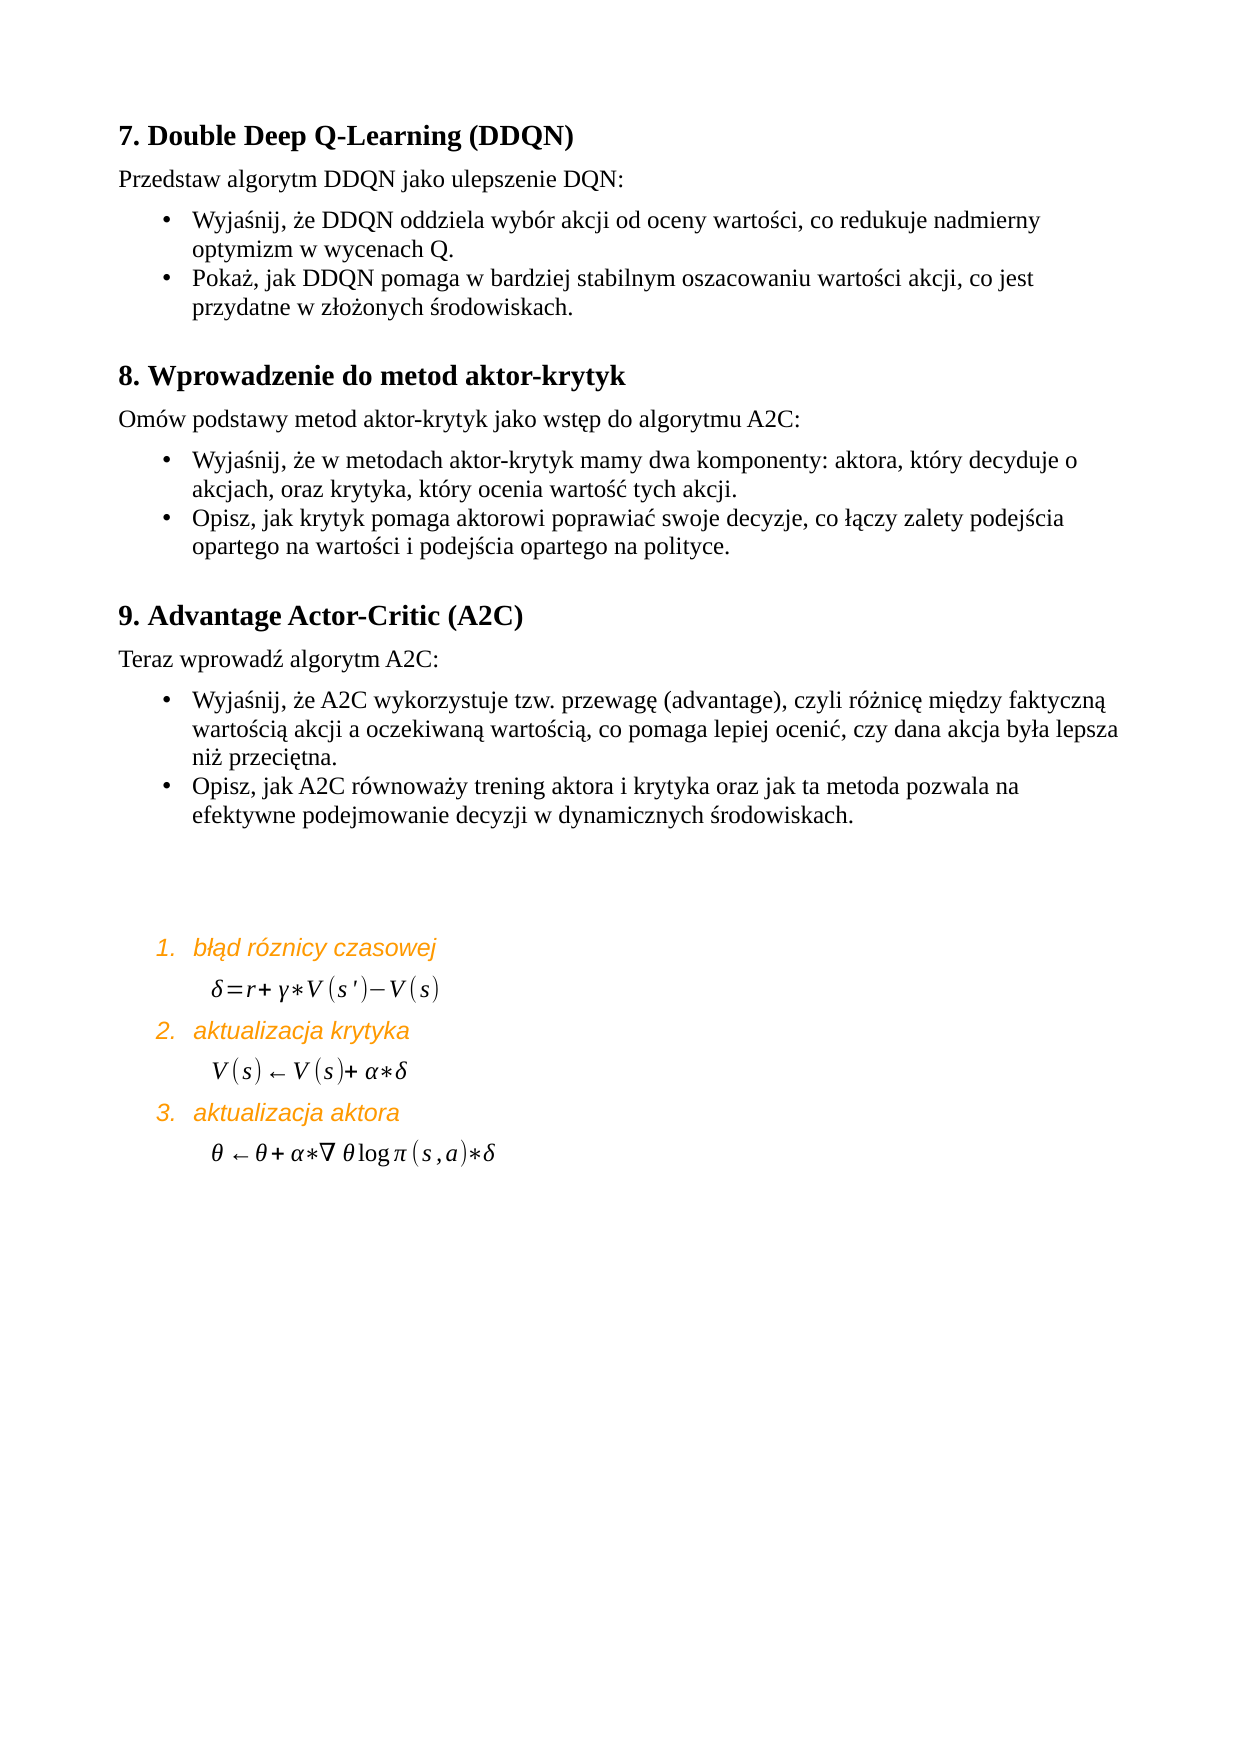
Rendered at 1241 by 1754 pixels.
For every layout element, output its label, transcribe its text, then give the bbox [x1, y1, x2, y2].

subtitle 8. Wprowadzenie do metod aktor-krytyk [118, 358, 1122, 391]
list błąd róznicy czasowej [156, 933, 1122, 962]
text Omów podstawy metod aktor-krytyk jako wstęp do algorytmu A2C: [118, 404, 1122, 433]
text Przedstaw algorytm DDQN jako ulepszenie DQN: [118, 164, 1122, 193]
list Wyjaśnij, że w metodach aktor-krytyk mamy dwa komponenty: aktora, który decyduje o akcjach, oraz krytyka, który ocenia wartość tych akcji. [162, 445, 1122, 503]
list Pokaż, jak DDQN pomaga w bardziej stabilnym oszacowaniu wartości akcji, co jest przydatne w złożonych środowiskach. [162, 263, 1122, 320]
list aktualizacja aktora [156, 1098, 1122, 1127]
list Opisz, jak A2C równoważy trening aktora i krytyka oraz jak ta metoda pozwala na efektywne podejmowanie decyzji w dynamicznych środowiskach. [162, 771, 1122, 829]
list Opisz, jak krytyk pomaga aktorowi poprawiać swoje decyzje, co łączy zalety podejścia opartego na wartości i podejścia opartego na polityce. [162, 503, 1122, 560]
list aktualizacja krytyka [156, 1016, 1122, 1044]
subtitle 7. Double Deep Q-Learning (DDQN) [118, 118, 1122, 152]
subtitle 9. Advantage Actor-Critic (A2C) [118, 598, 1122, 631]
list Wyjaśnij, że A2C wykorzystuje tzw. przewagę (advantage), czyli różnicę między faktyczną wartością akcji a oczekiwaną wartością, co pomaga lepiej ocenić, czy dana akcja była lepsza niż przeciętna. [162, 685, 1122, 771]
text Teraz wprowadź algorytm A2C: [118, 644, 1122, 672]
list Wyjaśnij, że DDQN oddziela wybór akcji od oceny wartości, co redukuje nadmierny optymizm w wycenach Q. [162, 205, 1122, 263]
